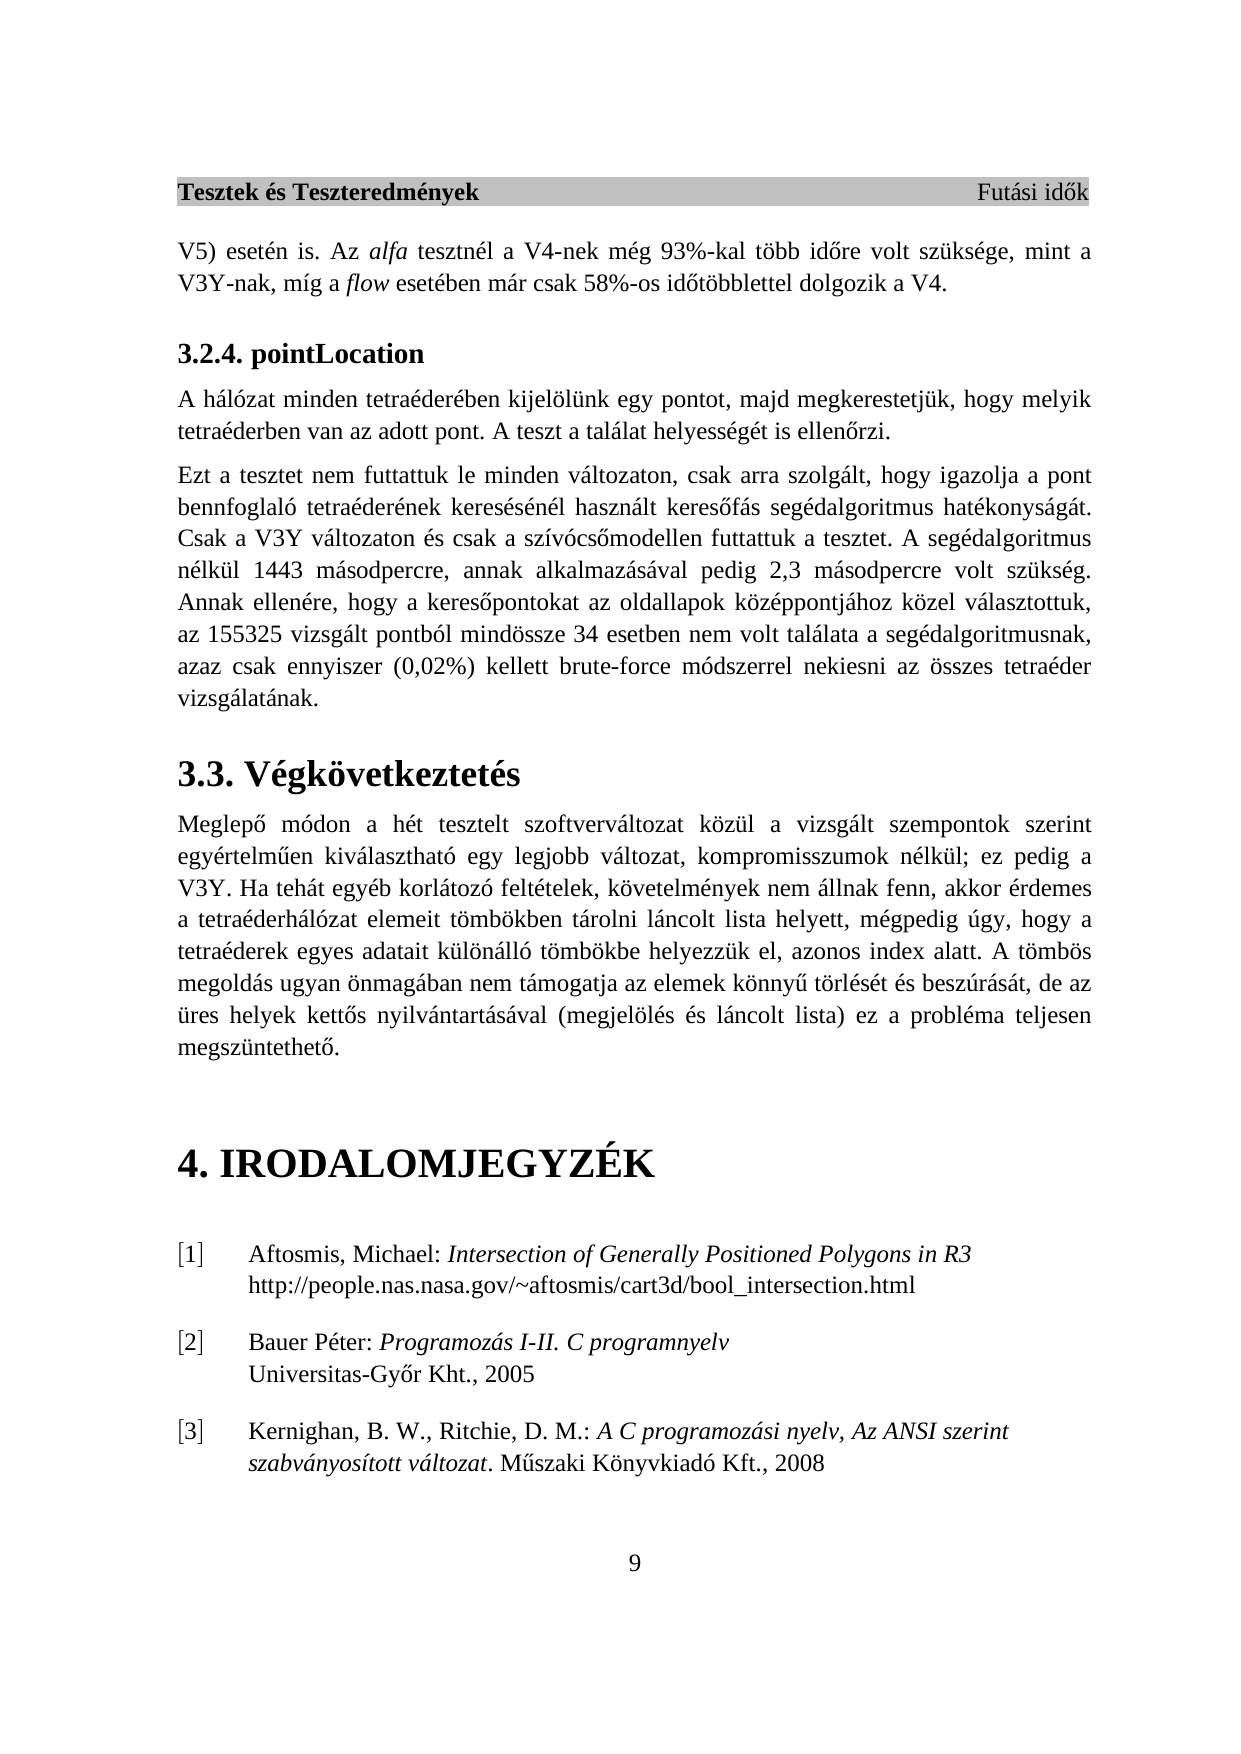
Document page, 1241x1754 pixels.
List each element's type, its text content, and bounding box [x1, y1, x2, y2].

subtitle Irodalomjegyzék [177, 1138, 1093, 1186]
text Ezt a tesztet nem futtattuk le minden változaton, csak arra szolgált, hogy igazolja a pont bennfoglaló tetraéderének keresésénél használt keresőfás segédalgoritmus hatékonyságát. Csak a V3Y változaton és csak a szívócsőmodellen futtattuk a tesztet. A segédalgoritmus nélkül 1443 másodpercre, annak alkalmazásával pedig 2,3 másodpercre volt szükség. Annak ellenére, hogy a keresőpontokat az oldallapok középpontjához közel választottuk, az 155325 vizsgált pontból mindössze 34 esetben nem volt találata a segédalgoritmusnak, azaz csak ennyiszer (0,02%) kellett brute-force módszerrel nekiesni az összes tetraéder vizsgálatának. [177, 459, 1093, 712]
list Aftosmis, Michael: Intersection of Generally Positioned Polygons in R3 http://people.nas.nasa.gov/~aftosmis/cart3d/bool_intersection.html [177, 1238, 1093, 1299]
list Kernighan, B. W., Ritchie, D. M.: A C programozási nyelv, Az ANSI szerint szabványosított változat. Műszaki Könyvkiadó Kft., 2008 [177, 1416, 1093, 1477]
text A hálózat minden tetraéderében kijelölünk egy pontot, majd megkerestetjük, hogy melyik tetraéderben van az adott pont. A teszt a találat helyességét is ellenőrzi. [177, 384, 1093, 445]
list Bauer Péter: Programozás I-II. C programnyelv Universitas-Győr Kht., 2005 [177, 1327, 1093, 1388]
text V5) esetén is. Az alfa tesztnél a V4-nek még 93%-kal több időre volt szüksége, mint a V3Y-nak, míg a flow esetében már csak 58%-os időtöbblettel dolgozik a V4. [177, 236, 1093, 297]
text Meglepő módon a hét tesztelt szoftverváltozat közül a vizsgált szempontok szerint egyértelműen kiválasztható egy legjobb változat, kompromisszumok nélkül; ez pedig a V3Y. Ha tehát egyéb korlátozó feltételek, követelmények nem állnak fenn, akkor érdemes a tetraéderhálózat elemeit tömbökben tárolni láncolt lista helyett, mégpedig úgy, hogy a tetraéderek egyes adatait különálló tömbökbe helyezzük el, azonos index alatt. A tömbös megoldás ugyan önmagában nem támogatja az elemek könnyű törlését és beszúrását, de az üres helyek kettős nyilvántartásával (megjelölés és láncolt lista) ez a probléma teljesen megszüntethető. [177, 809, 1093, 1061]
subtitle pointLocation [177, 336, 1093, 370]
subtitle Végkövetkeztetés [177, 751, 1093, 794]
